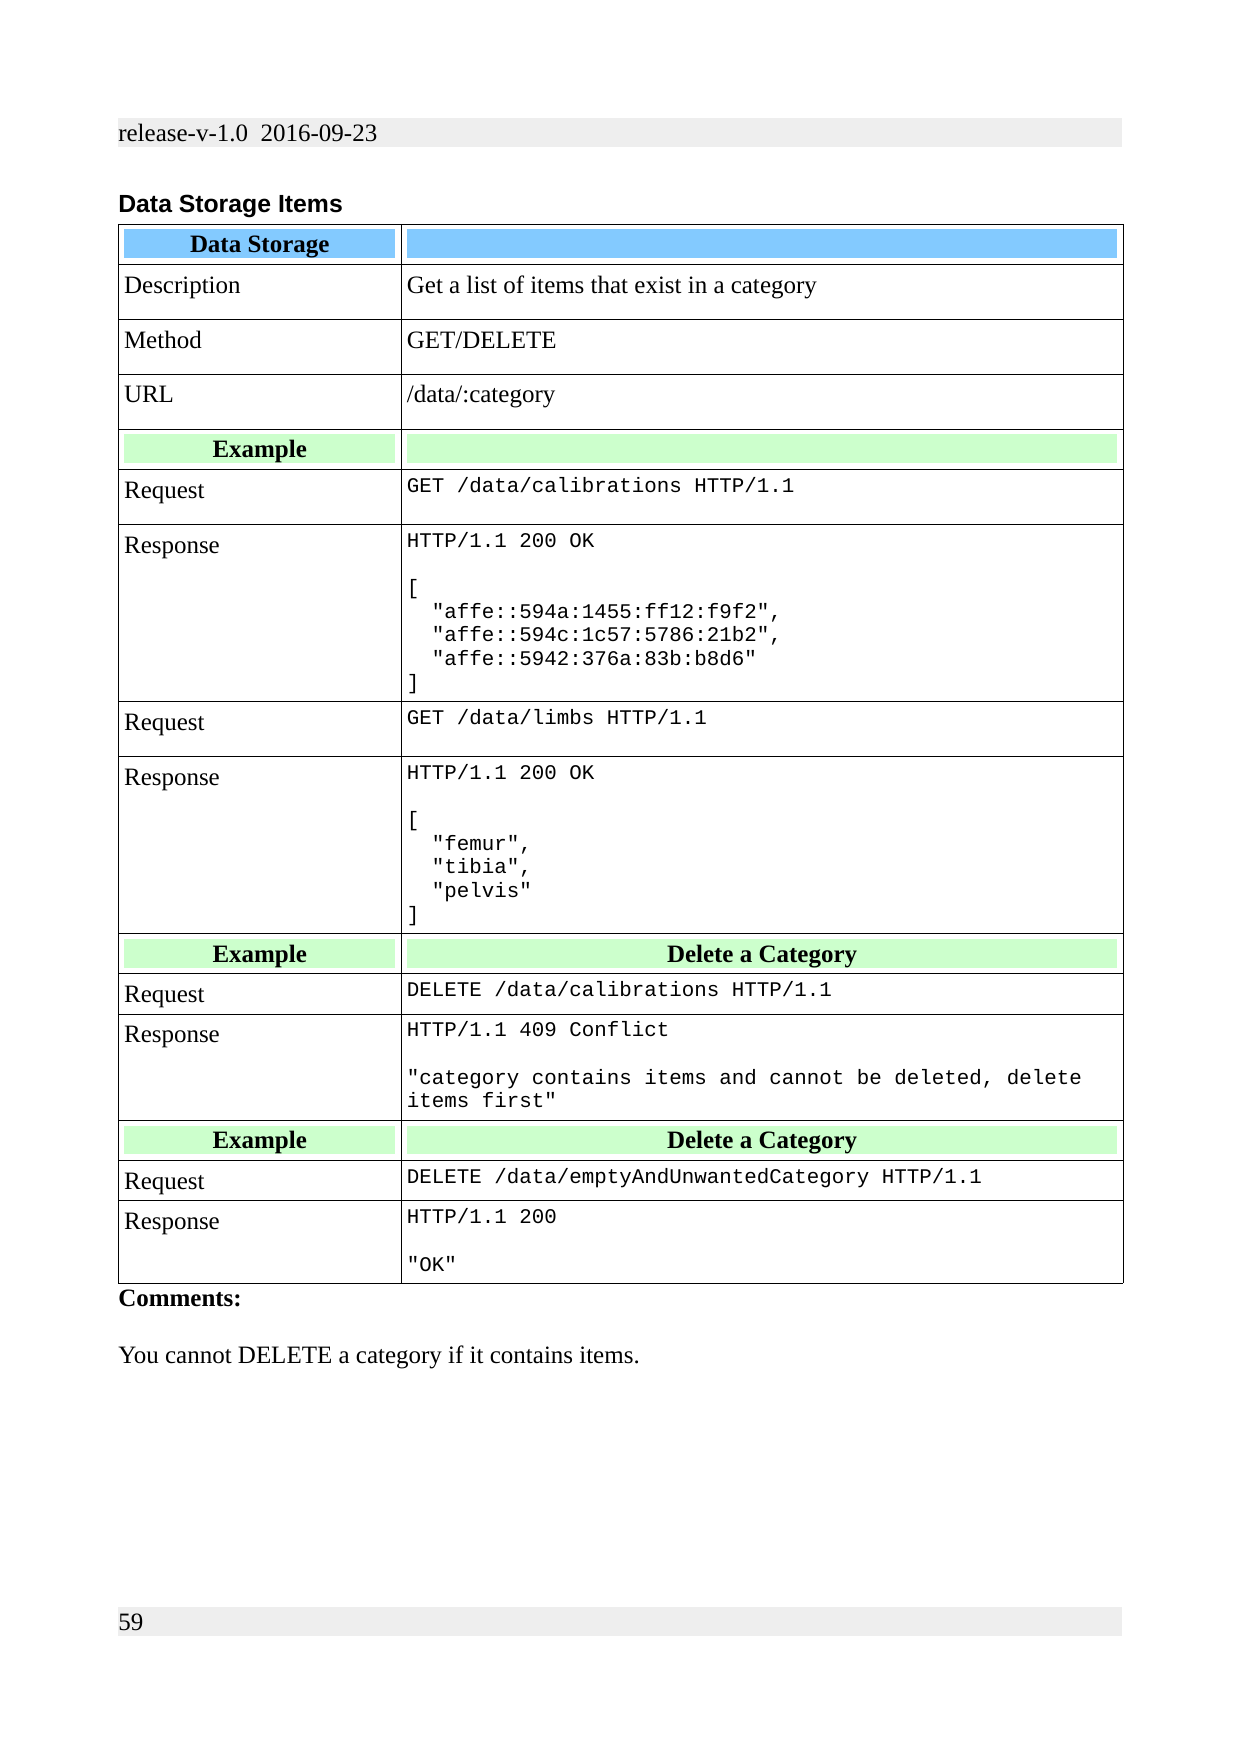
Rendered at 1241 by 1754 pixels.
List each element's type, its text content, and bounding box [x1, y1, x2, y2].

table_cell Delete a Category [402, 1121, 1123, 1160]
table_header Data Storage [119, 225, 401, 264]
table_header Request [119, 470, 401, 524]
table_header [402, 225, 1123, 264]
table_cell Get a list of items that exist in a category [402, 265, 1123, 319]
table_cell HTTP/1.1 200 OK [ "femur", "tibia", "pelvis" ] [402, 757, 1123, 933]
table_cell Method [119, 320, 401, 374]
table_cell Response [119, 525, 401, 701]
table_cell GET/DELETE [402, 320, 1123, 374]
table_cell Request [119, 1161, 401, 1200]
table_cell Description [119, 265, 401, 319]
table_cell Request [119, 974, 401, 1014]
text Comments: [118, 1284, 1122, 1312]
table_cell HTTP/1.1 409 Conflict "category contains items and cannot be deleted, delete items first" [402, 1015, 1123, 1120]
table_cell Response [119, 1201, 401, 1283]
table_cell /data/:category [402, 375, 1123, 429]
text You cannot DELETE a category if it contains items. [118, 1340, 1122, 1369]
table_cell Request [119, 702, 401, 756]
table_cell DELETE /data/emptyAndUnwantedCategory HTTP/1.1 [402, 1161, 1123, 1200]
table_cell Example [119, 430, 401, 469]
table_cell HTTP/1.1 200 OK [ "affe::594a:1455:ff12:f9f2", "affe::594c:1c57:5786:21b2", "affe::5942:376a:83b:b8d6" ] [402, 525, 1123, 701]
table_cell DELETE /data/calibrations HTTP/1.1 [402, 974, 1123, 1014]
table_cell Example [119, 934, 401, 973]
table_cell Delete a Category [402, 934, 1123, 973]
table_cell GET /data/limbs HTTP/1.1 [402, 702, 1123, 756]
table_cell Response [119, 1015, 401, 1120]
table_cell HTTP/1.1 200 "OK" [402, 1201, 1123, 1283]
subtitle Data Storage Items [118, 189, 1122, 217]
table_cell Response [119, 757, 401, 933]
table_cell Example [119, 1121, 401, 1160]
table_cell [402, 430, 1123, 469]
table_cell URL [119, 375, 401, 429]
table_header GET /data/calibrations HTTP/1.1 [402, 470, 1123, 524]
